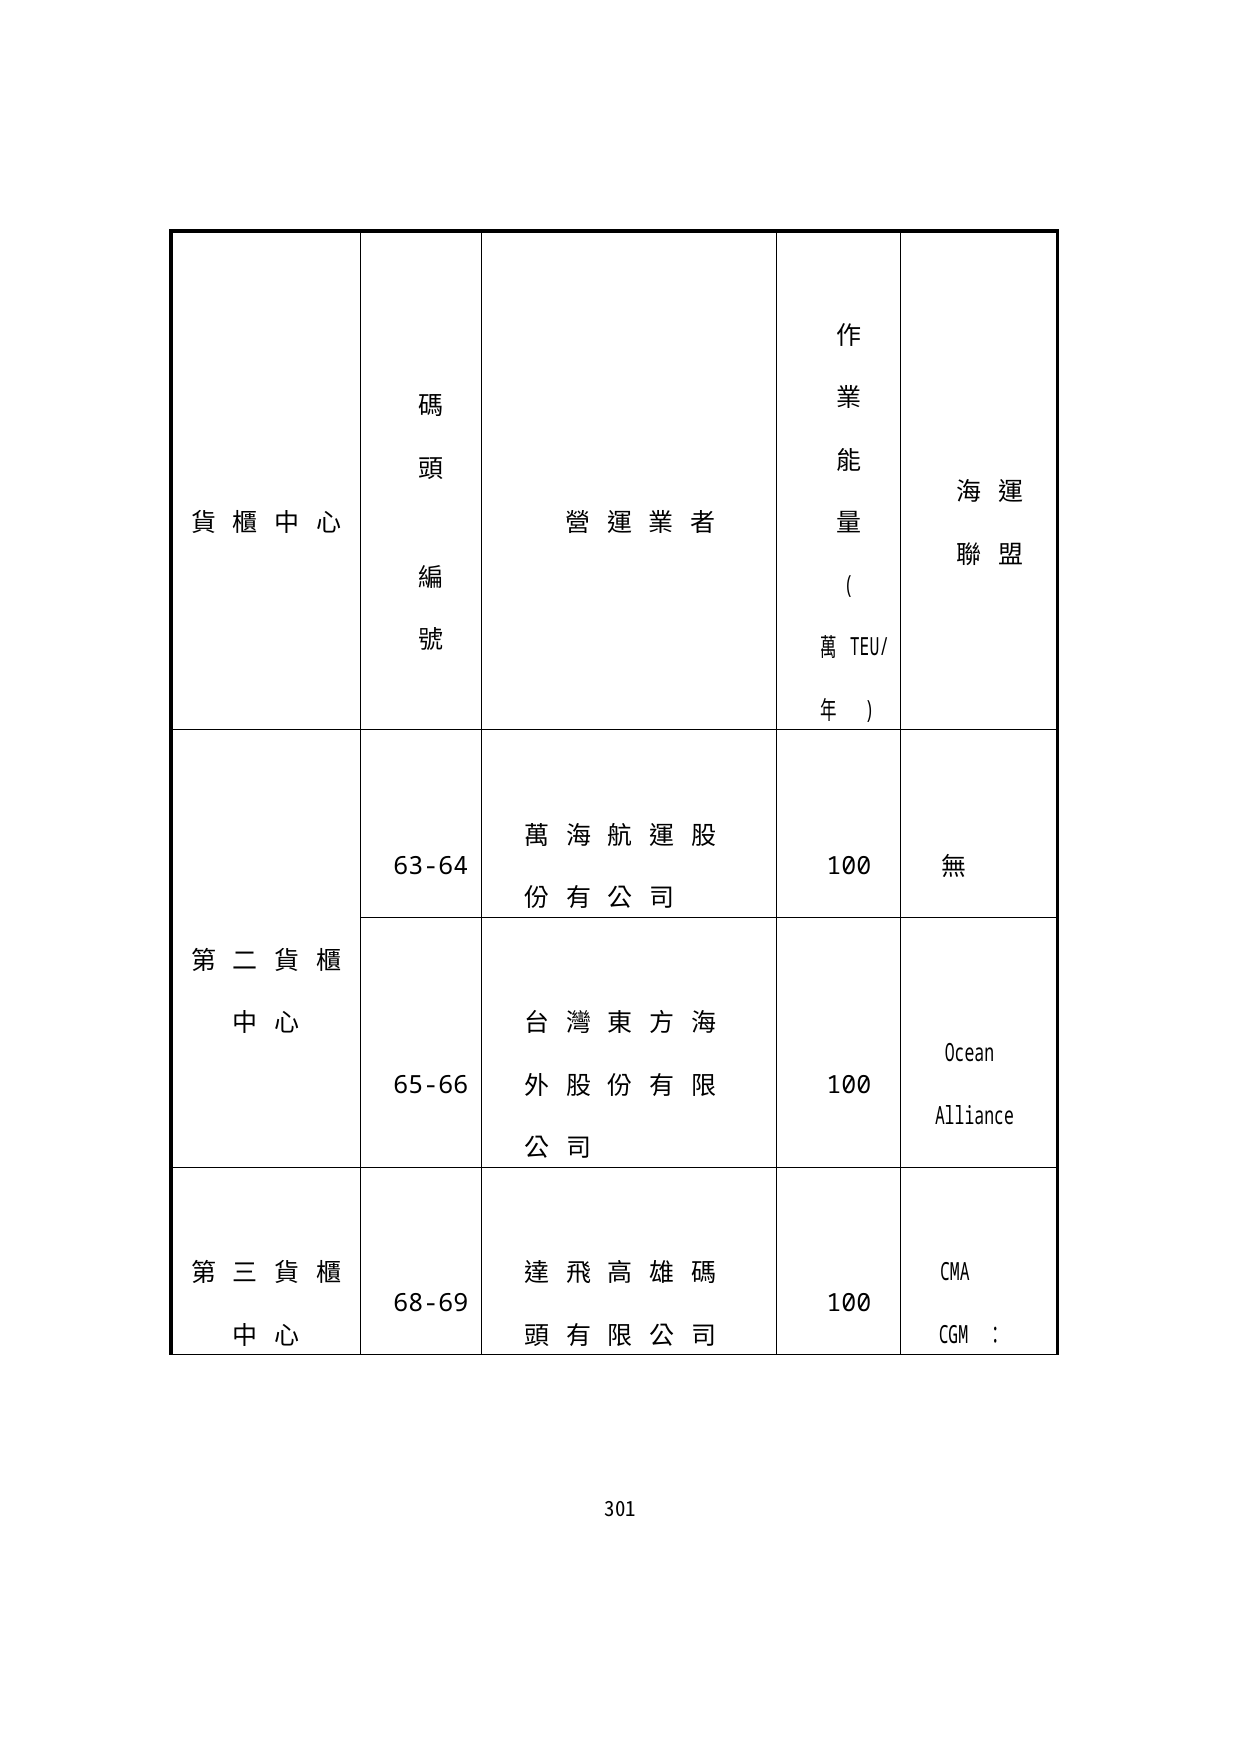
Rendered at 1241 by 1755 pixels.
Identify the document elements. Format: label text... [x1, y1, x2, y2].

table_cell 達飛高雄碼頭有限公司 [482, 1168, 776, 1354]
table_header 碼頭 編號 [361, 233, 481, 729]
table_cell 第三貨櫃中心 [173, 1168, 360, 1354]
table_header 海運聯盟 [901, 233, 1056, 729]
table_header 作業能量 (萬TEU/年) [777, 233, 900, 729]
table_cell 65-66 [361, 918, 481, 1167]
table_cell 無 [901, 730, 1056, 917]
table_cell CMA CGM： [901, 1168, 1056, 1354]
table_cell 68-69 [361, 1168, 481, 1354]
table_cell Ocean Alliance [901, 918, 1056, 1167]
table_cell 100 [777, 730, 900, 917]
table_cell 台灣東方海外股份有限公司 [482, 918, 776, 1167]
table_header 營運業者 [482, 233, 776, 729]
table_cell 第二貨櫃中心 [173, 730, 360, 1167]
table_cell 100 [777, 1168, 900, 1354]
table_cell 100 [777, 918, 900, 1167]
table_cell 萬海航運股份有公司 [482, 730, 776, 917]
table_header 貨櫃中心 [173, 233, 360, 729]
table_cell 63-64 [361, 730, 481, 917]
